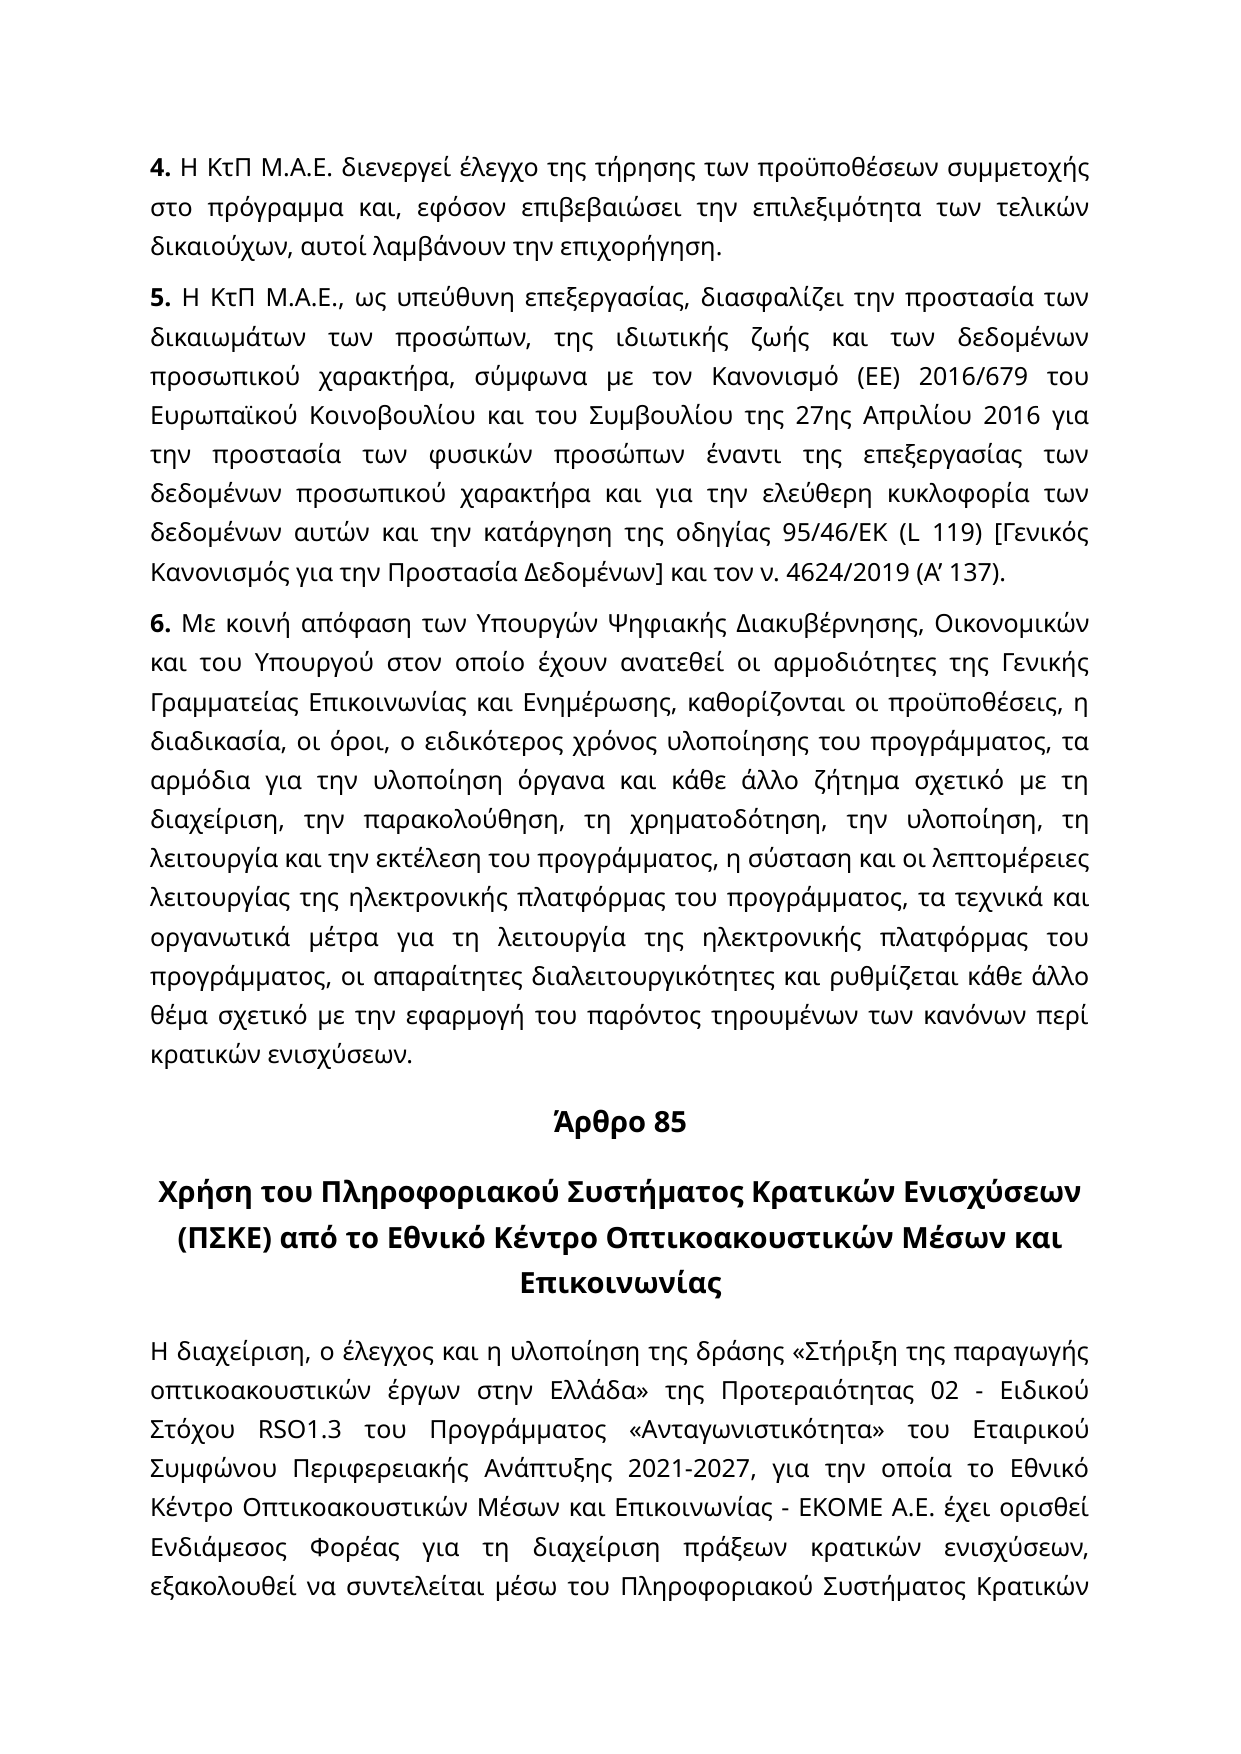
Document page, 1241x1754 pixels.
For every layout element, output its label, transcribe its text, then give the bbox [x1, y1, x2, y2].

text 6. Με κοινή απόφαση των Υπουργών Ψηφιακής Διακυβέρνησης, Οικονομικών και του Υπουργού στον οποίο έχουν ανατεθεί οι αρμοδιότητες της Γενικής Γραμματείας Επικοινωνίας και Ενημέρωσης, καθορίζονται οι προϋποθέσεις, η διαδικασία, οι όροι, ο ειδικότερος χρόνος υλοποίησης του προγράμματος, τα αρμόδια για την υλοποίηση όργανα και κάθε άλλο ζήτημα σχετικό με τη διαχείριση, την παρακολούθηση, τη χρηματοδότηση, την υλοποίηση, τη λειτουργία και την εκτέλεση του προγράμματος, η σύσταση και οι λεπτομέρειες λειτουργίας της ηλεκτρονικής πλατφόρμας του προγράμματος, τα τεχνικά και οργανωτικά μέτρα για τη λειτουργία της ηλεκτρονικής πλατφόρμας του προγράμματος, οι απαραίτητες διαλειτουργικότητες και ρυθμίζεται κάθε άλλο θέμα σχετικό με την εφαρμογή του παρόντος τηρουμένων των κανόνων περί κρατικών ενισχύσεων. [150, 606, 1090, 1071]
text 4. Η ΚτΠ Μ.Α.Ε. διενεργεί έλεγχο της τήρησης των προϋποθέσεων συμμετοχής στο πρόγραμμα και, εφόσον επιβεβαιώσει την επιλεξιμότητα των τελικών δικαιούχων, αυτοί λαμβάνουν την επιχορήγηση. [150, 150, 1090, 262]
subtitle Άρθρο 85 [150, 1101, 1090, 1141]
text 5. Η ΚτΠ Μ.Α.Ε., ως υπεύθυνη επεξεργασίας, διασφαλίζει την προστασία των δικαιωμάτων των προσώπων, της ιδιωτικής ζωής και των δεδομένων προσωπικού χαρακτήρα, σύμφωνα με τον Κανονισμό (ΕΕ) 2016/679 του Ευρωπαϊκού Κοινοβουλίου και του Συμβουλίου της 27ης Απριλίου 2016 για την προστασία των φυσικών προσώπων έναντι της επεξεργασίας των δεδομένων προσωπικού χαρακτήρα και για την ελεύθερη κυκλοφορία των δεδομένων αυτών και την κατάργηση της οδηγίας 95/46/ΕΚ (L 119) [Γενικός Κανονισμός για την Προστασία Δεδομένων] και τον ν. 4624/2019 (Α’ 137). [150, 280, 1090, 588]
text Η διαχείριση, ο έλεγχος και η υλοποίηση της δράσης «Στήριξη της παραγωγής οπτικοακουστικών έργων στην Ελλάδα» της Προτεραιότητας 02 - Ειδικού Στόχου RSO1.3 του Προγράμματος «Ανταγωνιστικότητα» του Εταιρικού Συμφώνου Περιφερειακής Ανάπτυξης 2021-2027, για την οποία το Εθνικό Κέντρο Οπτικοακουστικών Μέσων και Επικοινωνίας - ΕΚΟΜΕ Α.Ε. έχει ορισθεί Ενδιάμεσος Φορέας για τη διαχείριση πράξεων κρατικών ενισχύσεων, εξακολουθεί να συντελείται μέσω του Πληροφοριακού Συστήματος Κρατικών [150, 1333, 1090, 1602]
subtitle Xρήση του Πληροφοριακού Συστήματος Κρατικών Ενισχύσεων (ΠΣΚΕ) από το Εθνικό Κέντρο Οπτικοακουστικών Μέσων και Επικοινωνίας [150, 1171, 1090, 1302]
